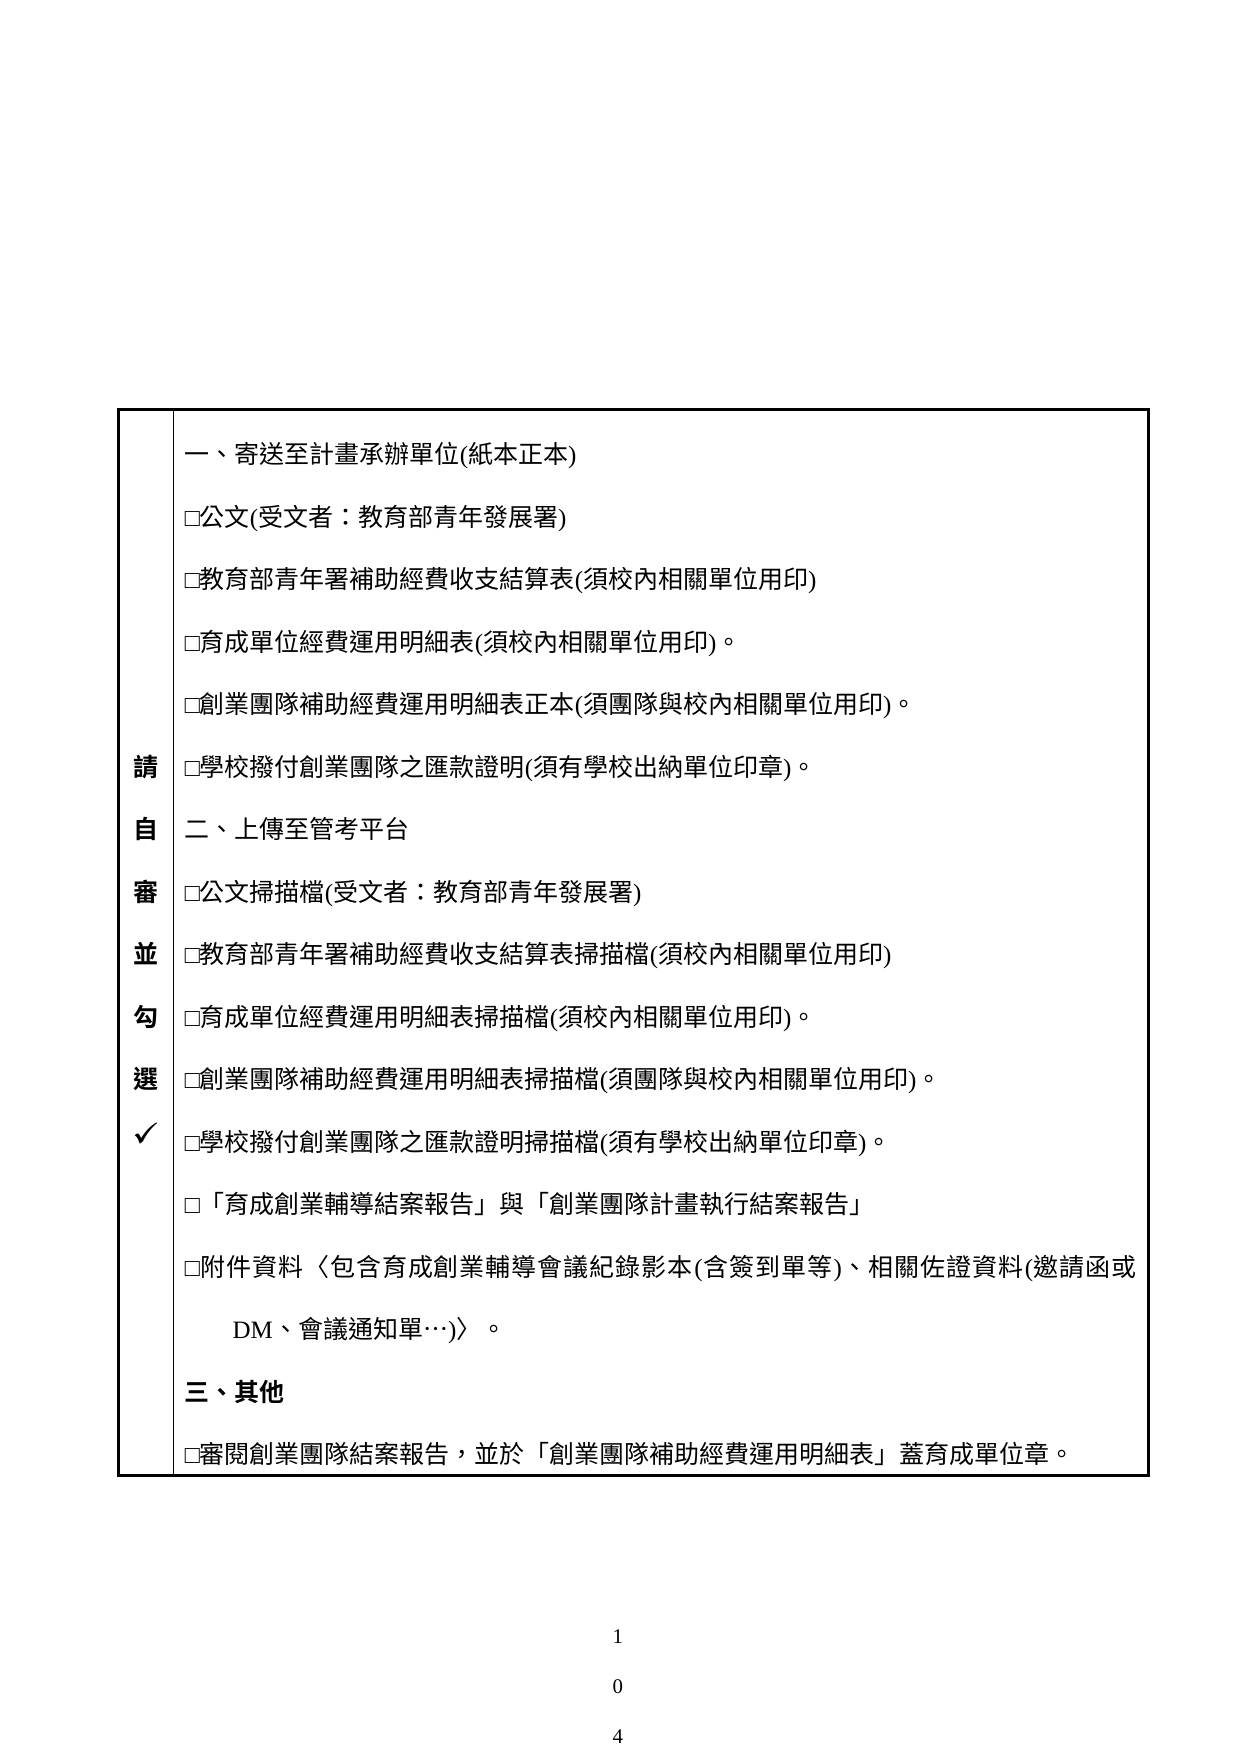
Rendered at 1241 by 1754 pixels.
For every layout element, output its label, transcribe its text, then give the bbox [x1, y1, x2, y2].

table_header 請自審並勾選 [120, 411, 173, 1474]
table_header 一、寄送至計畫承辦單位(紙本正本) □公文(受文者：教育部青年發展署) □教育部青年署補助經費收支結算表(須校內相關單位用印) □育成單位經費運用明細表(須校內相關單位用印)。 □創業團隊補助經費運用明細表正本(須團隊與校內相關單位用印)。 □學校撥付創業團隊之匯款證明(須有學校出納單位印章)。 二、上傳至管考平台 □公文掃描檔(受文者：教育部青年發展署) □教育部青年署補助經費收支結算表掃描檔(須校內相關單位用印) □育成單位經費運用明細表掃描檔(須校內相關單位用印)。 □創業團隊補助經費運用明細表掃描檔(須團隊與校內相關單位用印)。 □學校撥付創業團隊之匯款證明掃描檔(須有學校出納單位印章)。 □「育成創業輔導結案報告」與「創業團隊計畫執行結案報告」 □附件資料〈包含育成創業輔導會議紀錄影本(含簽到單等)、相關佐證資料(邀請函或DM、會議通知單…)〉。 三、其他 □審閱創業團隊結案報告，並於「創業團隊補助經費運用明細表」蓋育成單位章。 [174, 411, 1147, 1474]
